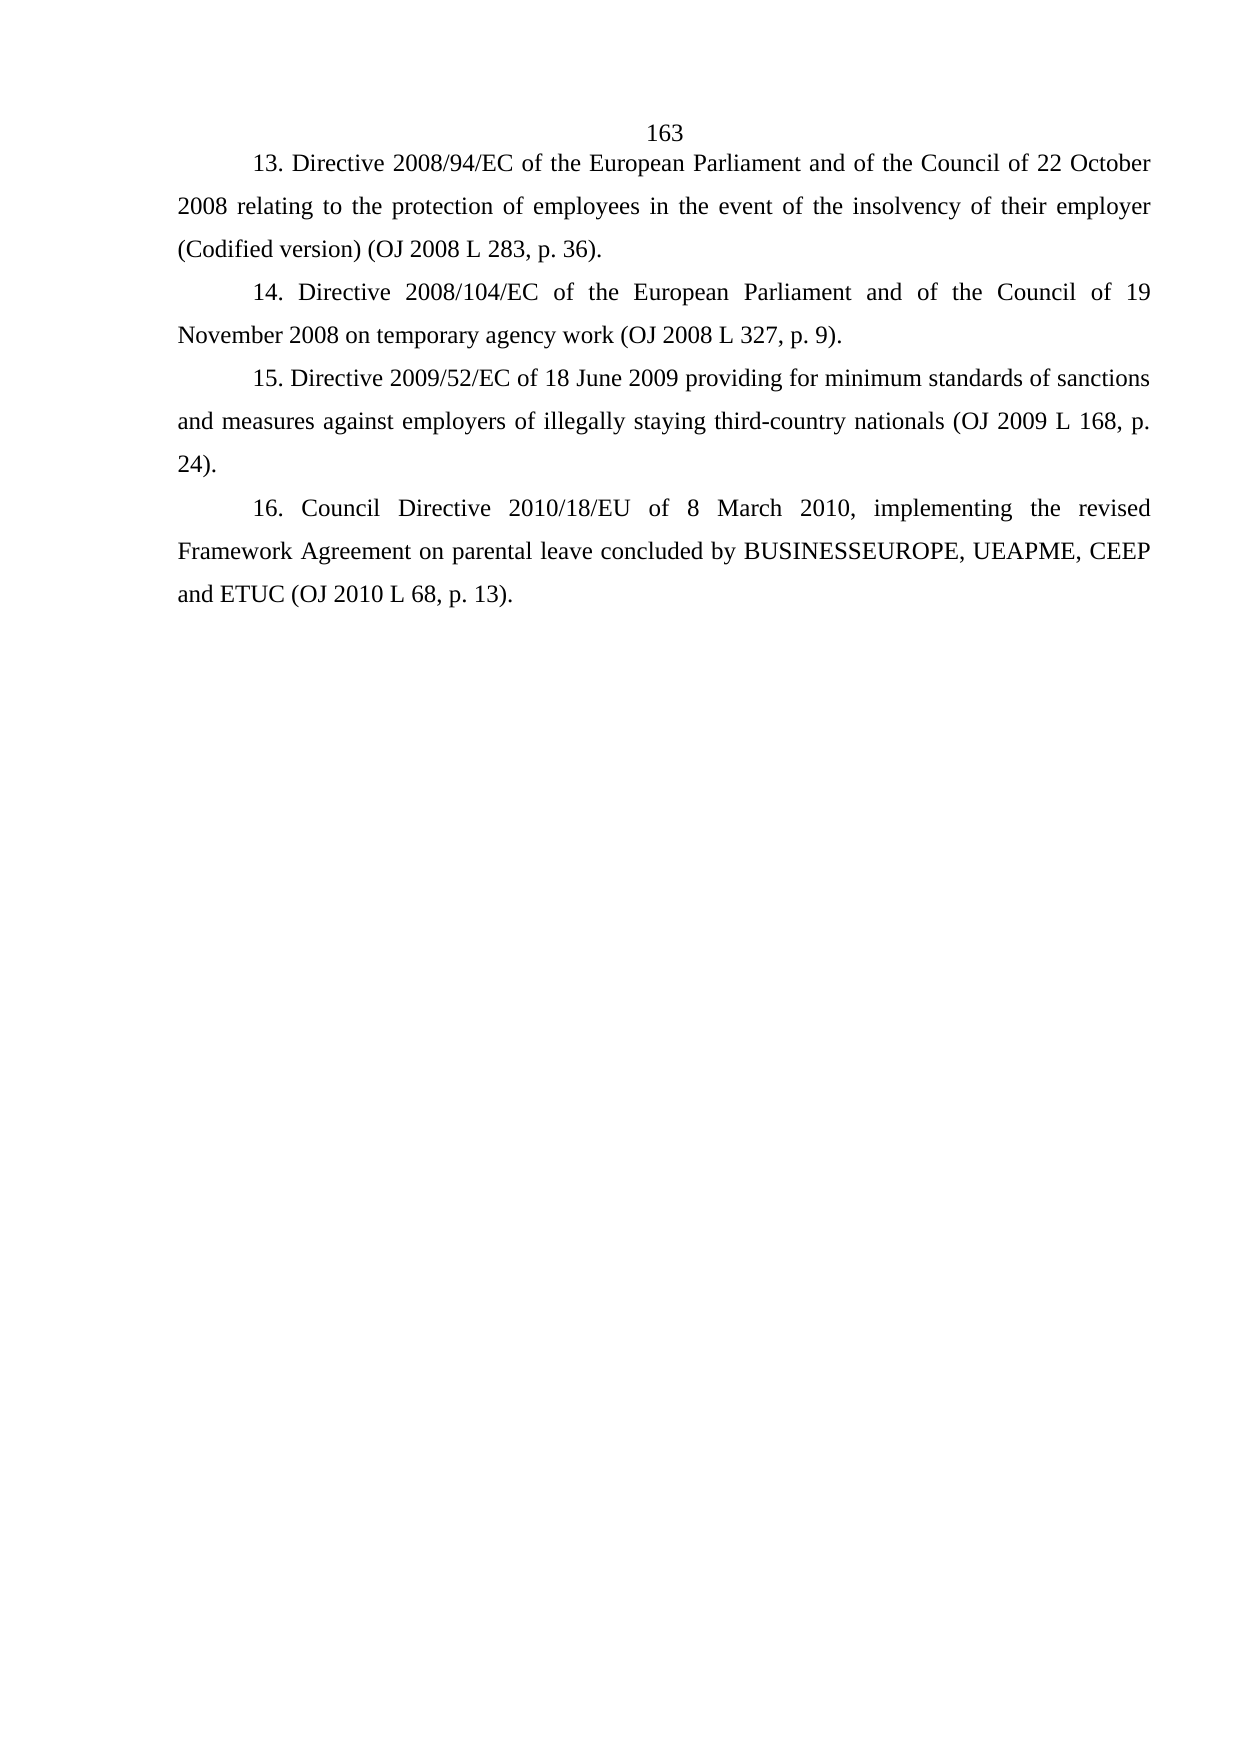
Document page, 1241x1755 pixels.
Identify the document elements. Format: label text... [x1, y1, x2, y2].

text 16. Council Directive 2010/18/EU of 8 March 2010, implementing the revised Framework Agreement on parental leave concluded by BUSINESSEUROPE, UEAPME, CEEP and ETUC (OJ 2010 L 68, p. 13). [177, 493, 1152, 608]
text 13. Directive 2008/94/EC of the European Parliament and of the Council of 22 October 2008 relating to the protection of employees in the event of the insolvency of their employer (Codified version) (OJ 2008 L 283, p. 36). [177, 148, 1152, 263]
text 14. Directive 2008/104/EC of the European Parliament and of the Council of 19 November 2008 on temporary agency work (OJ 2008 L 327, p. 9). [177, 277, 1152, 349]
text 15. Directive 2009/52/EC of 18 June 2009 providing for minimum standards of sanctions and measures against employers of illegally staying third-country nationals (OJ 2009 L 168, p. 24). [177, 363, 1152, 478]
